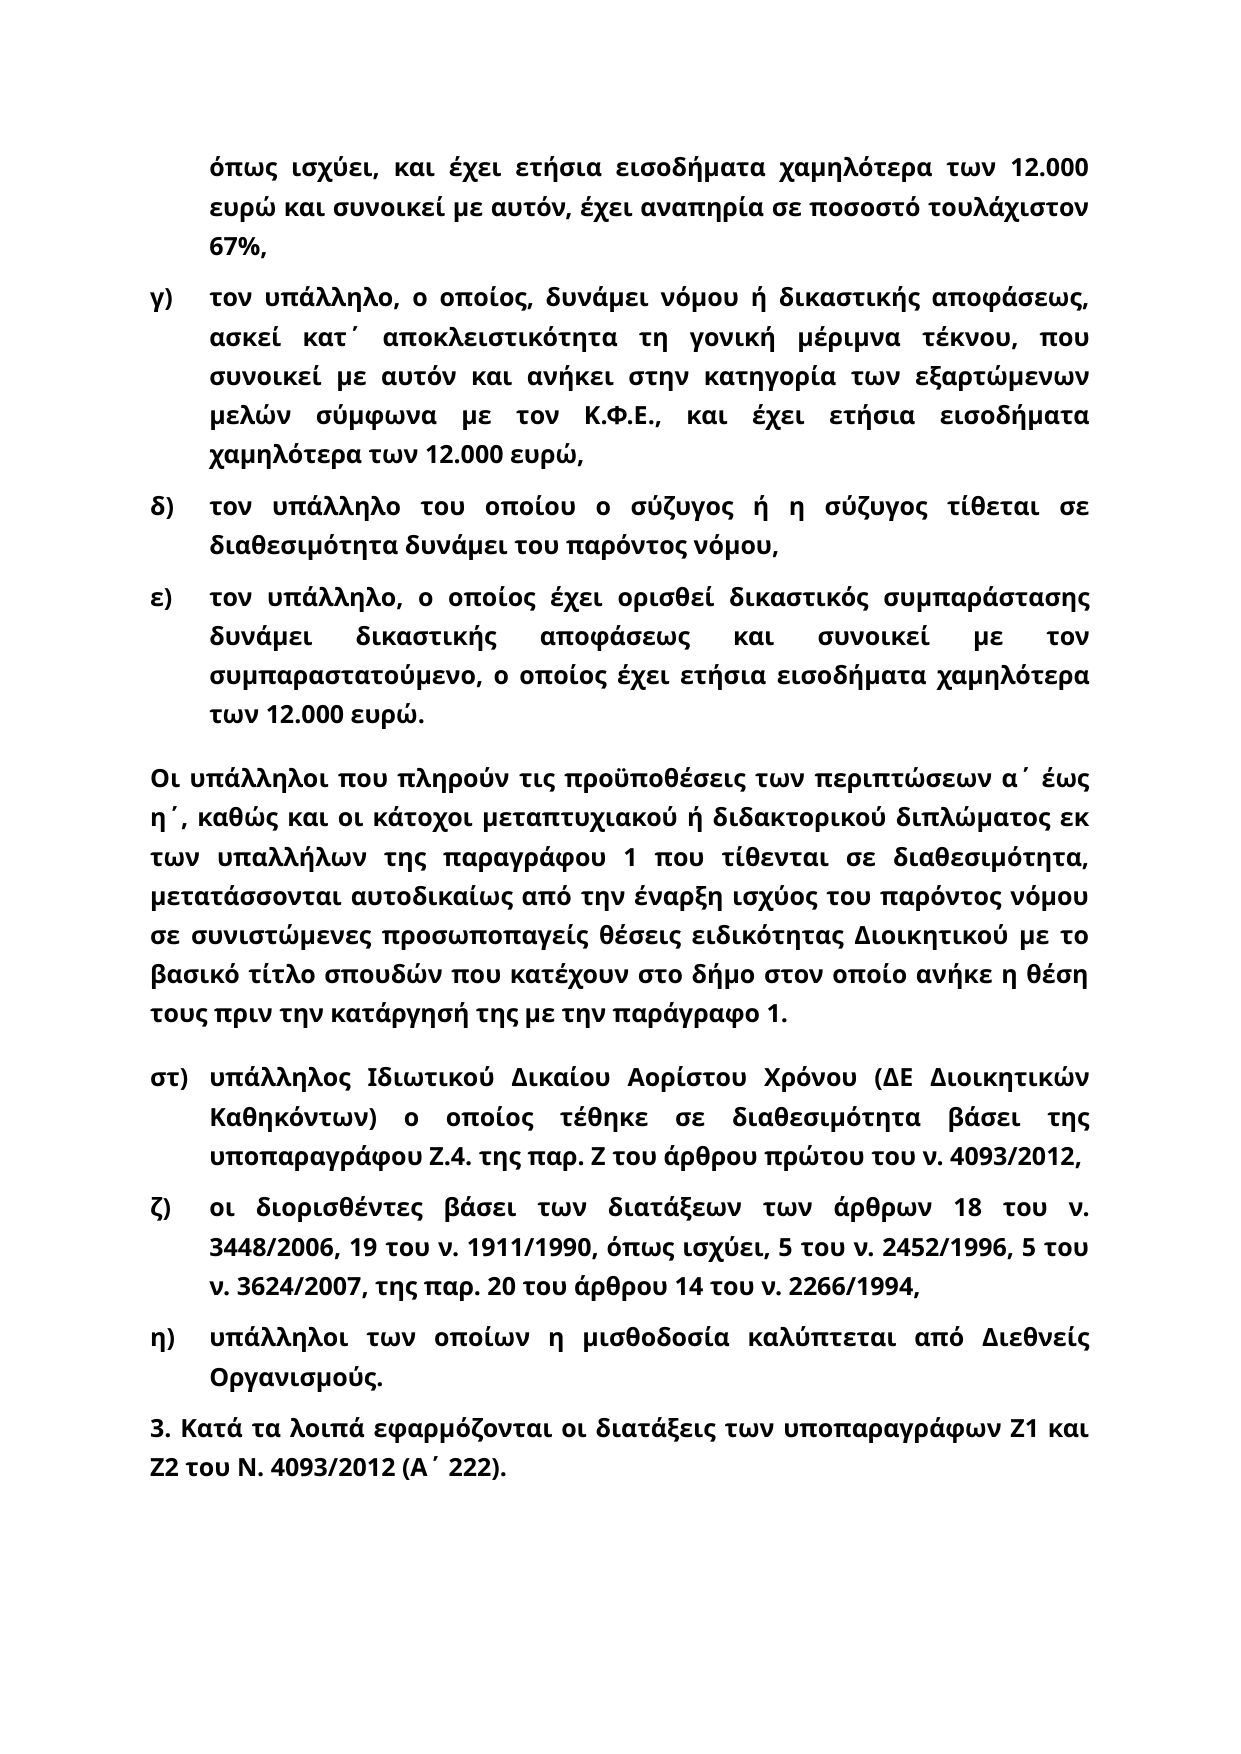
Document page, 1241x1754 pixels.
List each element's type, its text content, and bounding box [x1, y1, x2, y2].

text 3. Κατά τα λοιπά εφαρμόζονται οι διατάξεις των υποπαραγράφων Ζ1 και Ζ2 του Ν. 4093/2012 (Α΄ 222). [150, 1411, 1090, 1484]
list δ) τον υπάλληλο του οποίου ο σύζυγος ή η σύζυγος τίθεται σε διαθεσιμότητα δυνάμει του παρόντος νόμου, [150, 488, 1090, 562]
list στ) υπάλληλος Ιδιωτικού Δικαίου Αορίστου Χρόνου (ΔΕ Διοικητικών Καθηκόντων) ο οποίος τέθηκε σε διαθεσιμότητα βάσει της υποπαραγράφου Ζ.4. της παρ. Ζ του άρθρου πρώτου του ν. 4093/2012, [150, 1060, 1090, 1172]
list ζ) οι διορισθέντες βάσει των διατάξεων των άρθρων 18 του ν. 3448/2006, 19 του ν. 1911/1990, όπως ισχύει, 5 του ν. 2452/1996, 5 του ν. 3624/2007, της παρ. 20 του άρθρου 14 του ν. 2266/1994, [150, 1190, 1090, 1302]
text Οι υπάλληλοι που πληρούν τις προϋποθέσεις των περιπτώσεων α΄ έως η΄, καθώς και οι κάτοχοι μεταπτυχιακού ή διδακτορικού διπλώματος εκ των υπαλλήλων της παραγράφου 1 που τίθενται σε διαθεσιμότητα, μετατάσσονται αυτοδικαίως από την έναρξη ισχύος του παρόντος νόμου σε συνιστώμενες προσωποπαγείς θέσεις ειδικότητας Διοικητικού με το βασικό τίτλο σπουδών που κατέχουν στο δήμο στον οποίο ανήκε η θέση τους πριν την κατάργησή της με την παράγραφο 1. [150, 761, 1090, 1030]
list η) υπάλληλοι των οποίων η μισθοδοσία καλύπτεται από Διεθνείς Οργανισμούς. [150, 1320, 1090, 1393]
list όπως ισχύει, και έχει ετήσια εισοδήματα χαμηλότερα των 12.000 ευρώ και συνοικεί με αυτόν, έχει αναπηρία σε ποσοστό τουλάχιστον 67%, [150, 150, 1090, 262]
list ε) τον υπάλληλο, ο οποίος έχει ορισθεί δικαστικός συμπαράστασης δυνάμει δικαστικής αποφάσεως και συνοικεί με τον συμπαραστατούμενο, ο οποίος έχει ετήσια εισοδήματα χαμηλότερα των 12.000 ευρώ. [150, 579, 1090, 731]
list γ) τον υπάλληλο, ο οποίος, δυνάμει νόμου ή δικαστικής αποφάσεως, ασκεί κατ΄ αποκλειστικότητα τη γονική μέριμνα τέκνου, που συνοικεί με αυτόν και ανήκει στην κατηγορία των εξαρτώμενων μελών σύμφωνα με τον Κ.Φ.Ε., και έχει ετήσια εισοδήματα χαμηλότερα των 12.000 ευρώ, [150, 280, 1090, 471]
